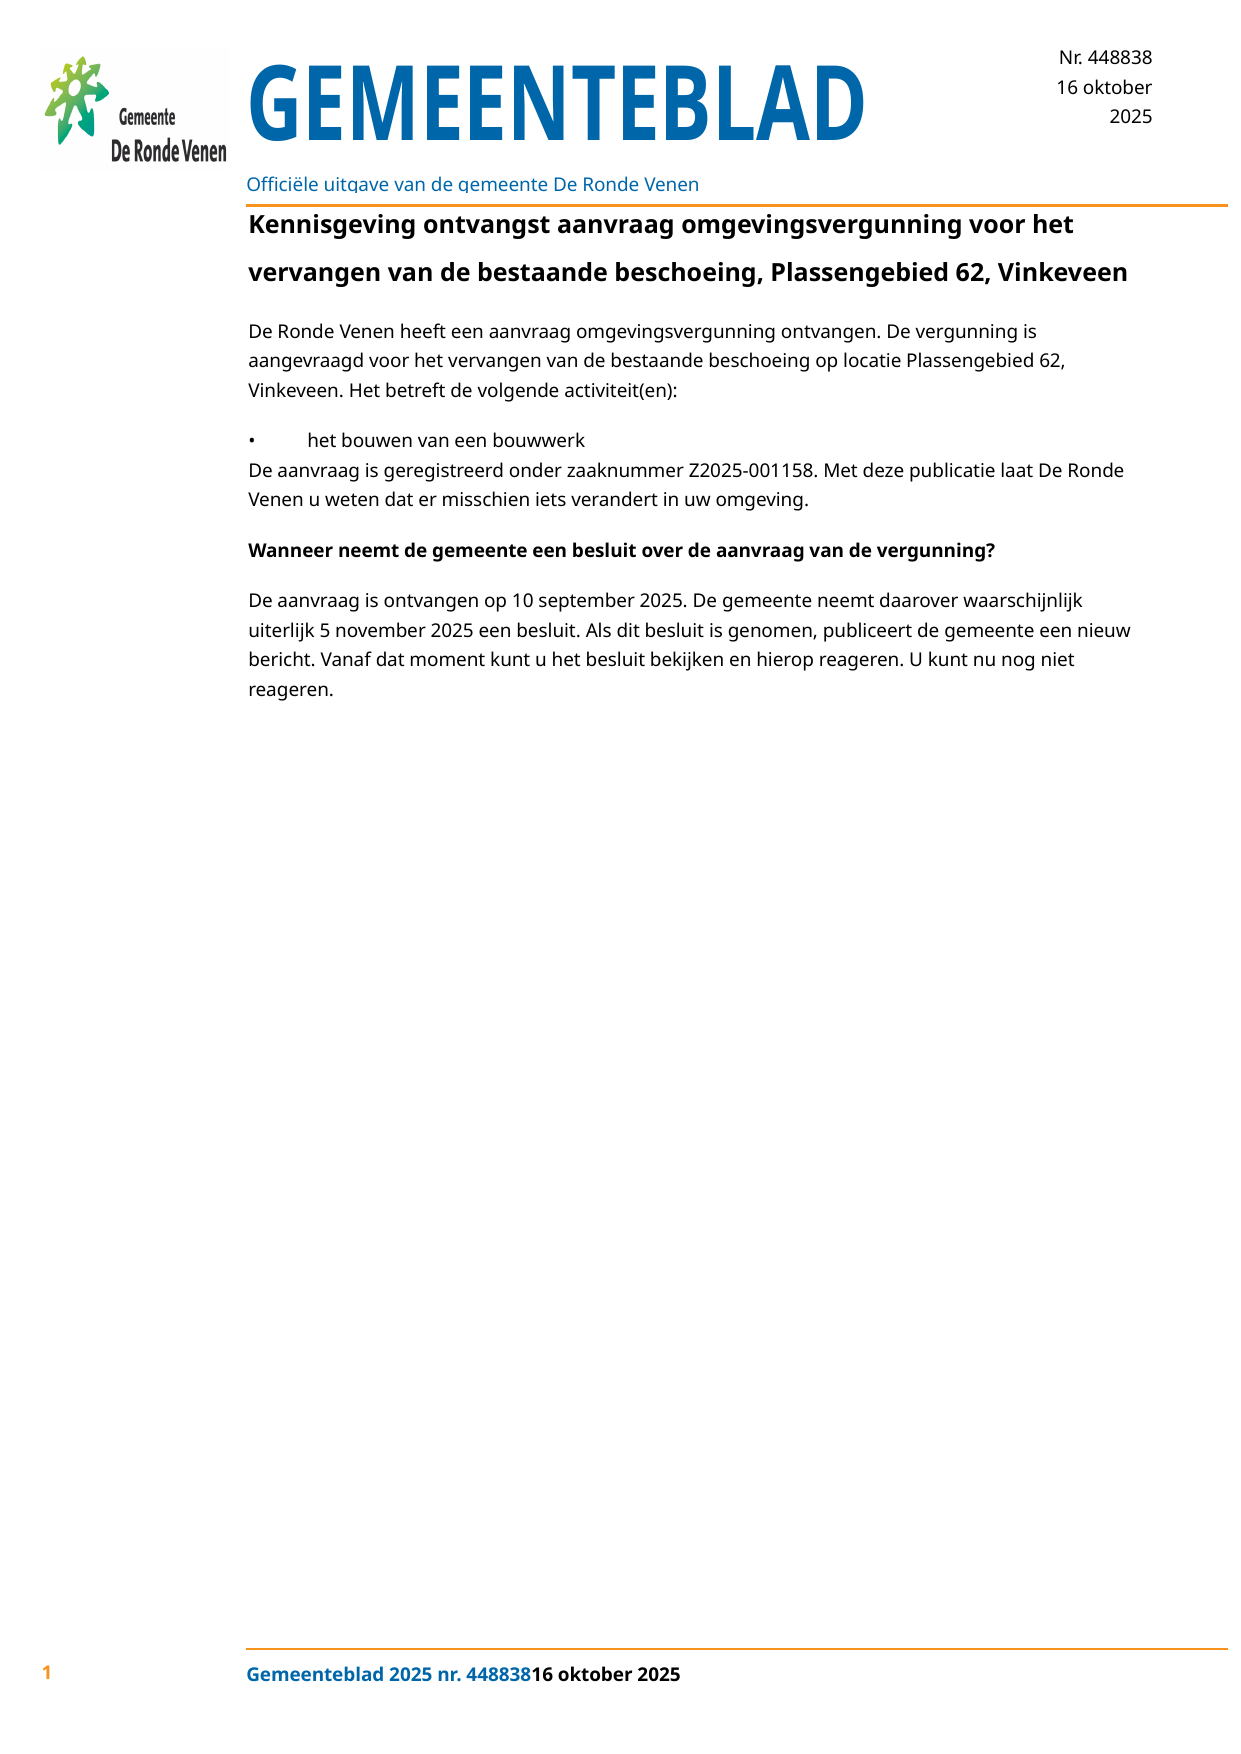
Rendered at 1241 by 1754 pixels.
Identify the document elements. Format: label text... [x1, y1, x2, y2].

text De Ronde Venen heeft een aanvraag omgevingsvergunning ontvangen. De vergunning is aangevraagd voor het vervangen van de bestaande beschoeing op locatie Plassengebied 62, Vinkeveen. Het betreft de volgende activiteit(en): [248, 318, 1152, 403]
list het bouwen van een bouwwerk [248, 427, 1152, 453]
text De aanvraag is ontvangen op 10 september 2025. De gemeente neemt daarover waarschijnlijk uiterlijk 5 november 2025 een besluit. Als dit besluit is genomen, publiceert de gemeente een nieuw bericht. Vanaf dat moment kunt u het besluit bekijken en hierop reageren. U kunt nu nog niet reageren. [248, 587, 1152, 702]
text De aanvraag is geregistreerd onder zaaknummer Z2025-001158. Met deze publicatie laat De Ronde Venen u weten dat er misschien iets verandert in uw omgeving. [248, 457, 1152, 512]
picture [41, 47, 231, 172]
text Kennisgeving ontvangst aanvraag omgevingsvergunning voor het vervangen van de bestaande beschoeing, Plassengebied 62, Vinkeveen [248, 207, 1152, 288]
text Wanneer neemt de gemeente een besluit over de aanvraag van de vergunning? [248, 537, 1152, 563]
